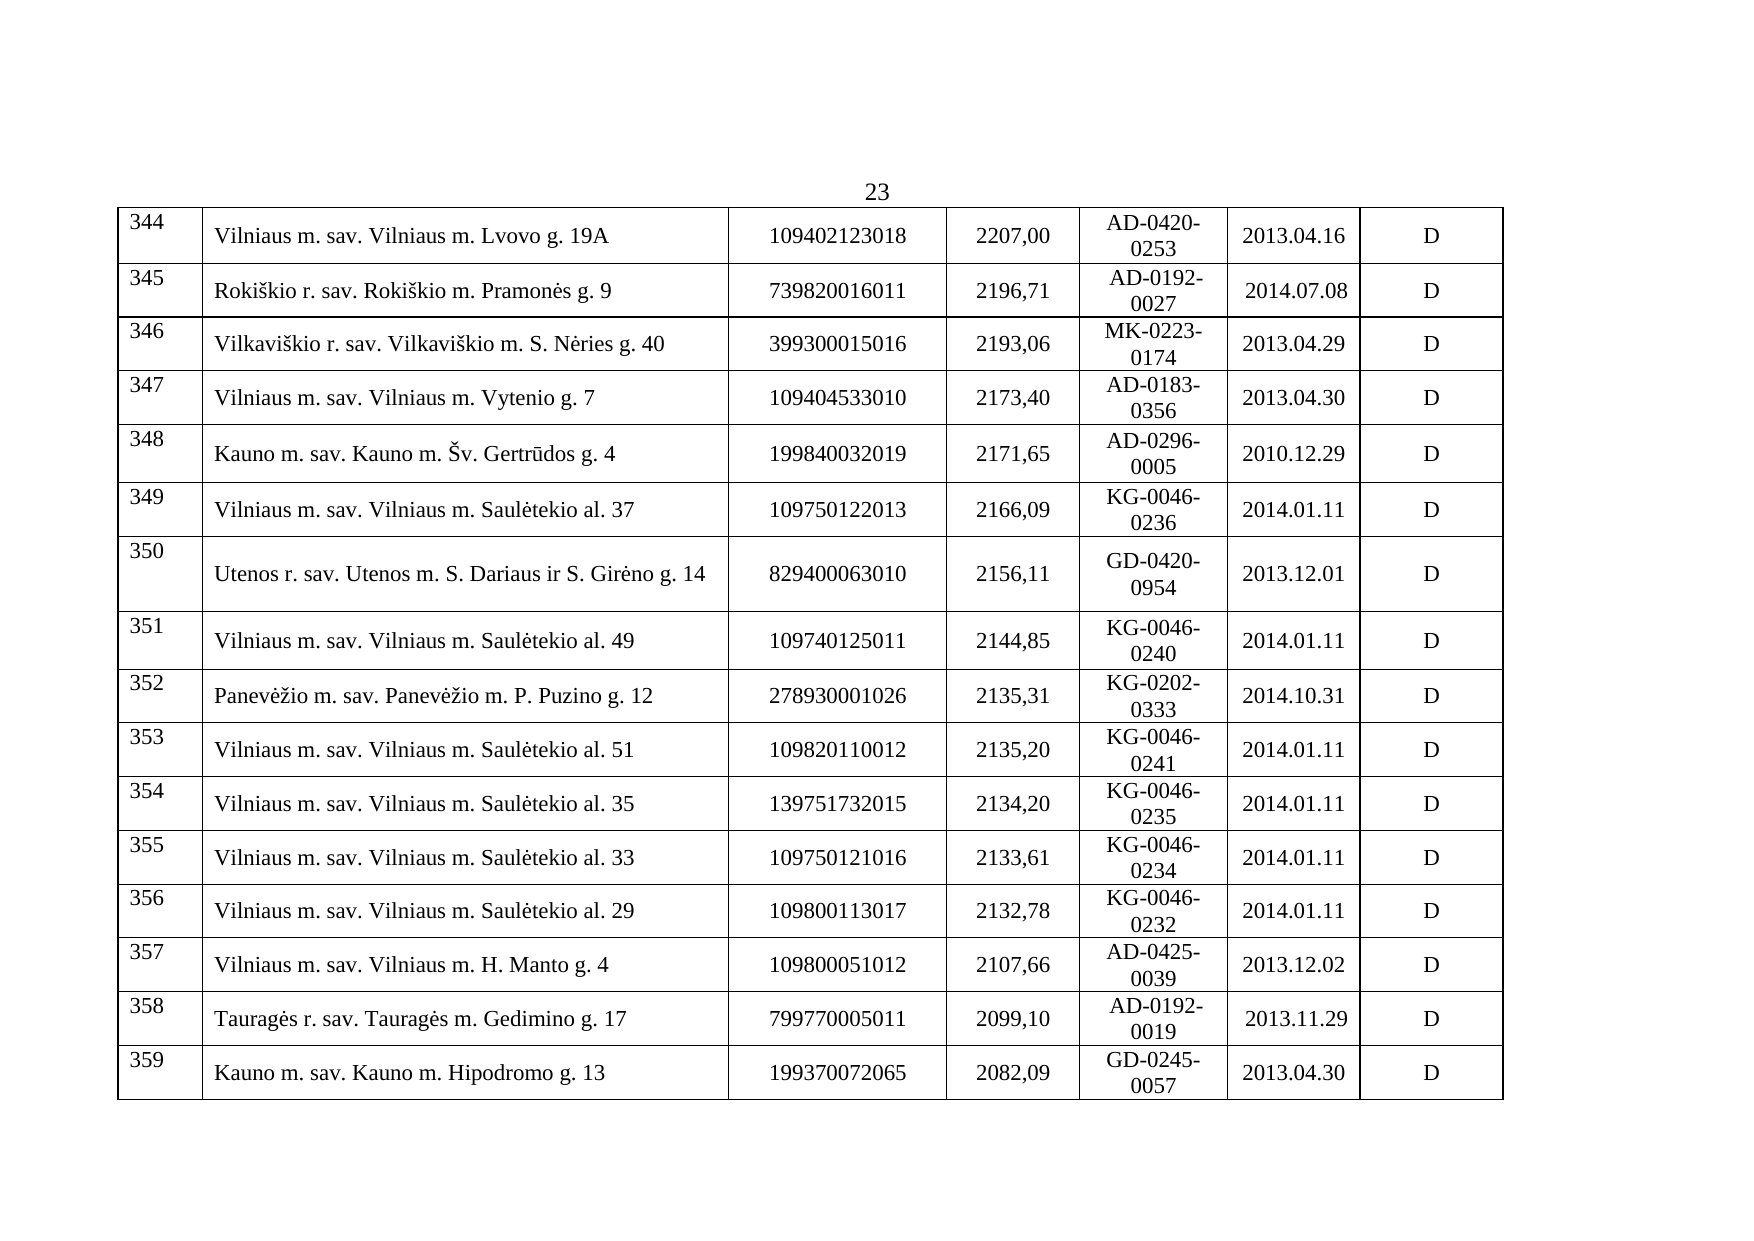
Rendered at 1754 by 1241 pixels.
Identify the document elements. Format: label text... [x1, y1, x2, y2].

table_cell Panevėžio m. sav. Panevėžio m. P. Puzino g. 12 [203, 670, 728, 722]
table_cell Vilniaus m. sav. Vilniaus m. Saulėtekio al. 51 [203, 723, 728, 776]
table_cell 399300015016 [729, 318, 946, 370]
table_cell 2013.12.02 [1228, 938, 1359, 991]
table_cell 353 [119, 723, 202, 776]
table_cell Vilniaus m. sav. Vilniaus m. Saulėtekio al. 35 [203, 777, 728, 830]
table_cell 2173,40 [947, 371, 1079, 424]
table_cell 139751732015 [729, 777, 946, 830]
table_cell Vilniaus m. sav. Vilniaus m. H. Manto g. 4 [203, 938, 728, 991]
table_cell GD-0245-0057 [1080, 1046, 1227, 1098]
table_cell MK-0223-0174 [1080, 318, 1227, 370]
table_cell Vilniaus m. sav. Vilniaus m. Lvovo g. 19A [203, 208, 728, 263]
table_cell KG-0046-0232 [1080, 885, 1227, 937]
table_cell 829400063010 [729, 537, 946, 611]
table_cell Vilniaus m. sav. Vilniaus m. Saulėtekio al. 49 [203, 612, 728, 668]
table_cell 2014.01.11 [1228, 885, 1359, 937]
table_cell D [1361, 537, 1502, 611]
table_cell GD-0420-0954 [1080, 537, 1227, 611]
table_cell Tauragės r. sav. Tauragės m. Gedimino g. 17 [203, 992, 728, 1045]
table_cell 346 [119, 318, 202, 370]
table_cell 2014.01.11 [1228, 483, 1359, 536]
table_cell 2014.01.11 [1228, 777, 1359, 830]
table_cell 109800113017 [729, 885, 946, 937]
table_cell 355 [119, 831, 202, 883]
table_cell 2166,09 [947, 483, 1079, 536]
table_cell 2099,10 [947, 992, 1079, 1045]
table_cell D [1361, 777, 1502, 830]
table_cell 109404533010 [729, 371, 946, 424]
table_cell 2014.01.11 [1228, 831, 1359, 883]
table_cell 358 [119, 992, 202, 1045]
table_cell 350 [119, 537, 202, 611]
table_cell D [1361, 992, 1502, 1045]
table_cell 2014.07.08 [1228, 264, 1359, 316]
table_cell AD-0425-0039 [1080, 938, 1227, 991]
table_cell D [1361, 612, 1502, 668]
table_cell 2013.12.01 [1228, 537, 1359, 611]
table_cell D [1361, 831, 1502, 883]
table_cell 2082,09 [947, 1046, 1079, 1098]
table_cell 2207,00 [947, 208, 1079, 263]
table_cell D [1361, 483, 1502, 536]
table_cell 2013.04.30 [1228, 371, 1359, 424]
table_cell 109750122013 [729, 483, 946, 536]
table_cell 199840032019 [729, 425, 946, 482]
table_cell AD-0192-0027 [1080, 264, 1227, 316]
table_cell D [1361, 723, 1502, 776]
table_cell 356 [119, 885, 202, 937]
table_cell KG-0046-0240 [1080, 612, 1227, 668]
table_cell 348 [119, 425, 202, 482]
table_cell AD-0192-0019 [1080, 992, 1227, 1045]
table_cell 351 [119, 612, 202, 668]
table_cell 352 [119, 670, 202, 722]
table_cell Vilkaviškio r. sav. Vilkaviškio m. S. Nėries g. 40 [203, 318, 728, 370]
table_cell Kauno m. sav. Kauno m. Hipodromo g. 13 [203, 1046, 728, 1098]
table_cell 2010.12.29 [1228, 425, 1359, 482]
table_cell 109402123018 [729, 208, 946, 263]
table_cell 2135,31 [947, 670, 1079, 722]
table_cell 109740125011 [729, 612, 946, 668]
table_cell KG-0046-0236 [1080, 483, 1227, 536]
table_cell 799770005011 [729, 992, 946, 1045]
table_cell KG-0046-0235 [1080, 777, 1227, 830]
table_cell 199370072065 [729, 1046, 946, 1098]
table_cell KG-0046-0234 [1080, 831, 1227, 883]
table_cell 2014.01.11 [1228, 612, 1359, 668]
table_cell D [1361, 371, 1502, 424]
table_cell Rokiškio r. sav. Rokiškio m. Pramonės g. 9 [203, 264, 728, 316]
table_cell D [1361, 885, 1502, 937]
table_cell Kauno m. sav. Kauno m. Šv. Gertrūdos g. 4 [203, 425, 728, 482]
table_cell Vilniaus m. sav. Vilniaus m. Vytenio g. 7 [203, 371, 728, 424]
table_cell KG-0046-0241 [1080, 723, 1227, 776]
table_cell Vilniaus m. sav. Vilniaus m. Saulėtekio al. 29 [203, 885, 728, 937]
table_cell D [1361, 264, 1502, 316]
table_cell 109800051012 [729, 938, 946, 991]
table_cell 2014.01.11 [1228, 723, 1359, 776]
table_cell 344 [119, 208, 202, 263]
table_cell 345 [119, 264, 202, 316]
table_cell 2135,20 [947, 723, 1079, 776]
table_cell 2134,20 [947, 777, 1079, 830]
table_cell AD-0420-0253 [1080, 208, 1227, 263]
table_cell 2014.10.31 [1228, 670, 1359, 722]
table_cell 359 [119, 1046, 202, 1098]
table_cell 109750121016 [729, 831, 946, 883]
table_cell KG-0202-0333 [1080, 670, 1227, 722]
table_cell 357 [119, 938, 202, 991]
table_cell 2156,11 [947, 537, 1079, 611]
table_cell 349 [119, 483, 202, 536]
table_cell 278930001026 [729, 670, 946, 722]
table_cell 2144,85 [947, 612, 1079, 668]
table_cell 2132,78 [947, 885, 1079, 937]
table_cell 2013.04.29 [1228, 318, 1359, 370]
table_cell D [1361, 670, 1502, 722]
table_cell 2013.11.29 [1228, 992, 1359, 1045]
table_cell 2013.04.30 [1228, 1046, 1359, 1098]
table_cell D [1361, 1046, 1502, 1098]
table_cell 347 [119, 371, 202, 424]
table_cell AD-0296-0005 [1080, 425, 1227, 482]
table_cell D [1361, 938, 1502, 991]
table_cell Vilniaus m. sav. Vilniaus m. Saulėtekio al. 37 [203, 483, 728, 536]
table_cell 2133,61 [947, 831, 1079, 883]
table_cell 2107,66 [947, 938, 1079, 991]
table_cell 109820110012 [729, 723, 946, 776]
table_cell 2193,06 [947, 318, 1079, 370]
table_cell 739820016011 [729, 264, 946, 316]
table_cell Utenos r. sav. Utenos m. S. Dariaus ir S. Girėno g. 14 [203, 537, 728, 611]
table_cell D [1361, 425, 1502, 482]
table_cell 2196,71 [947, 264, 1079, 316]
table_cell D [1361, 318, 1502, 370]
table_cell 354 [119, 777, 202, 830]
table_cell AD-0183-0356 [1080, 371, 1227, 424]
table_cell 2171,65 [947, 425, 1079, 482]
table_cell D [1361, 208, 1502, 263]
table_cell Vilniaus m. sav. Vilniaus m. Saulėtekio al. 33 [203, 831, 728, 883]
table_cell 2013.04.16 [1228, 208, 1359, 263]
